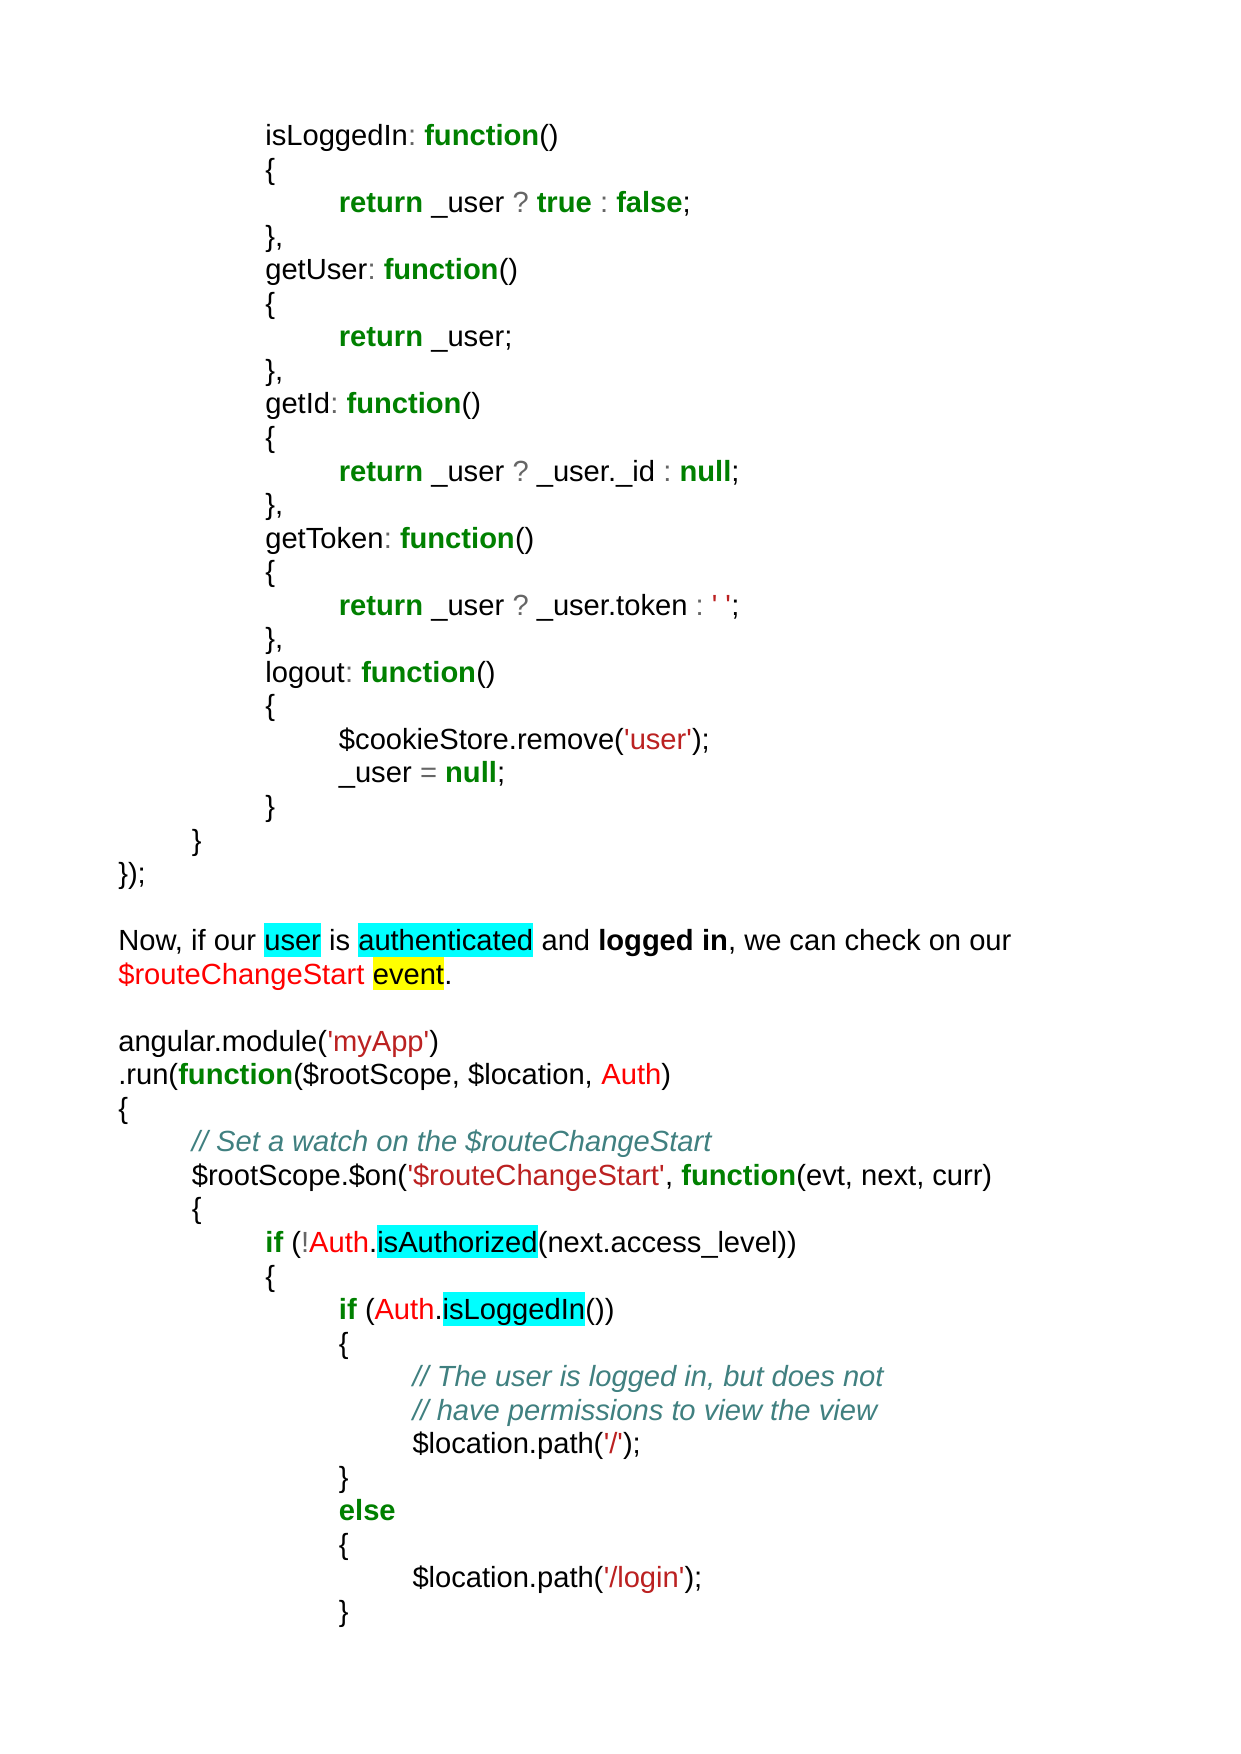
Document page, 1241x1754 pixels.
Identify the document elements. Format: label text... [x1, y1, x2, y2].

text { [118, 688, 1122, 722]
text return _user ? _user.token : ' '; [118, 588, 1122, 621]
text { [118, 152, 1122, 185]
text _user = null; [118, 755, 1122, 789]
text { [118, 1527, 1122, 1560]
text $cookieStore.remove('user'); [118, 722, 1122, 755]
text }, [118, 353, 1122, 386]
text } [118, 1594, 1122, 1627]
text }, [118, 487, 1122, 521]
text }, [118, 219, 1122, 252]
text else [118, 1493, 1122, 1527]
text isLoggedIn: function() [118, 118, 1122, 152]
text return _user ? _user._id : null; [118, 453, 1122, 487]
text { [118, 1258, 1122, 1292]
text return _user ? true : false; [118, 185, 1122, 219]
text $rootScope.$on('$routeChangeStart', function(evt, next, curr) [118, 1158, 1122, 1191]
text // have permissions to view the view [118, 1393, 1122, 1426]
text .run(function($rootScope, $location, Auth) [118, 1057, 1122, 1091]
text // Set a watch on the $routeChangeStart [118, 1124, 1122, 1158]
text getId: function() [118, 386, 1122, 420]
text { [118, 554, 1122, 588]
text Now, if our user is authenticated and logged in, we can check on our $routeChangeStart event. [118, 923, 1122, 990]
text }, [118, 621, 1122, 655]
text if (!Auth.isAuthorized(next.access_level)) [118, 1225, 1122, 1258]
text { [118, 1326, 1122, 1359]
text logout: function() [118, 655, 1122, 688]
text $location.path('/login'); [118, 1560, 1122, 1594]
text if (Auth.isLoggedIn()) [118, 1292, 1122, 1326]
text $location.path('/'); [118, 1426, 1122, 1460]
text } [118, 1460, 1122, 1493]
text return _user; [118, 319, 1122, 353]
text } [118, 789, 1122, 822]
text { [118, 1191, 1122, 1225]
text { [118, 1091, 1122, 1124]
text }); [118, 856, 1122, 889]
text angular.module('myApp') [118, 1024, 1122, 1057]
text getUser: function() [118, 252, 1122, 286]
text { [118, 420, 1122, 453]
text } [118, 822, 1122, 856]
text { [118, 286, 1122, 319]
text // The user is logged in, but does not [118, 1359, 1122, 1393]
text getToken: function() [118, 521, 1122, 554]
